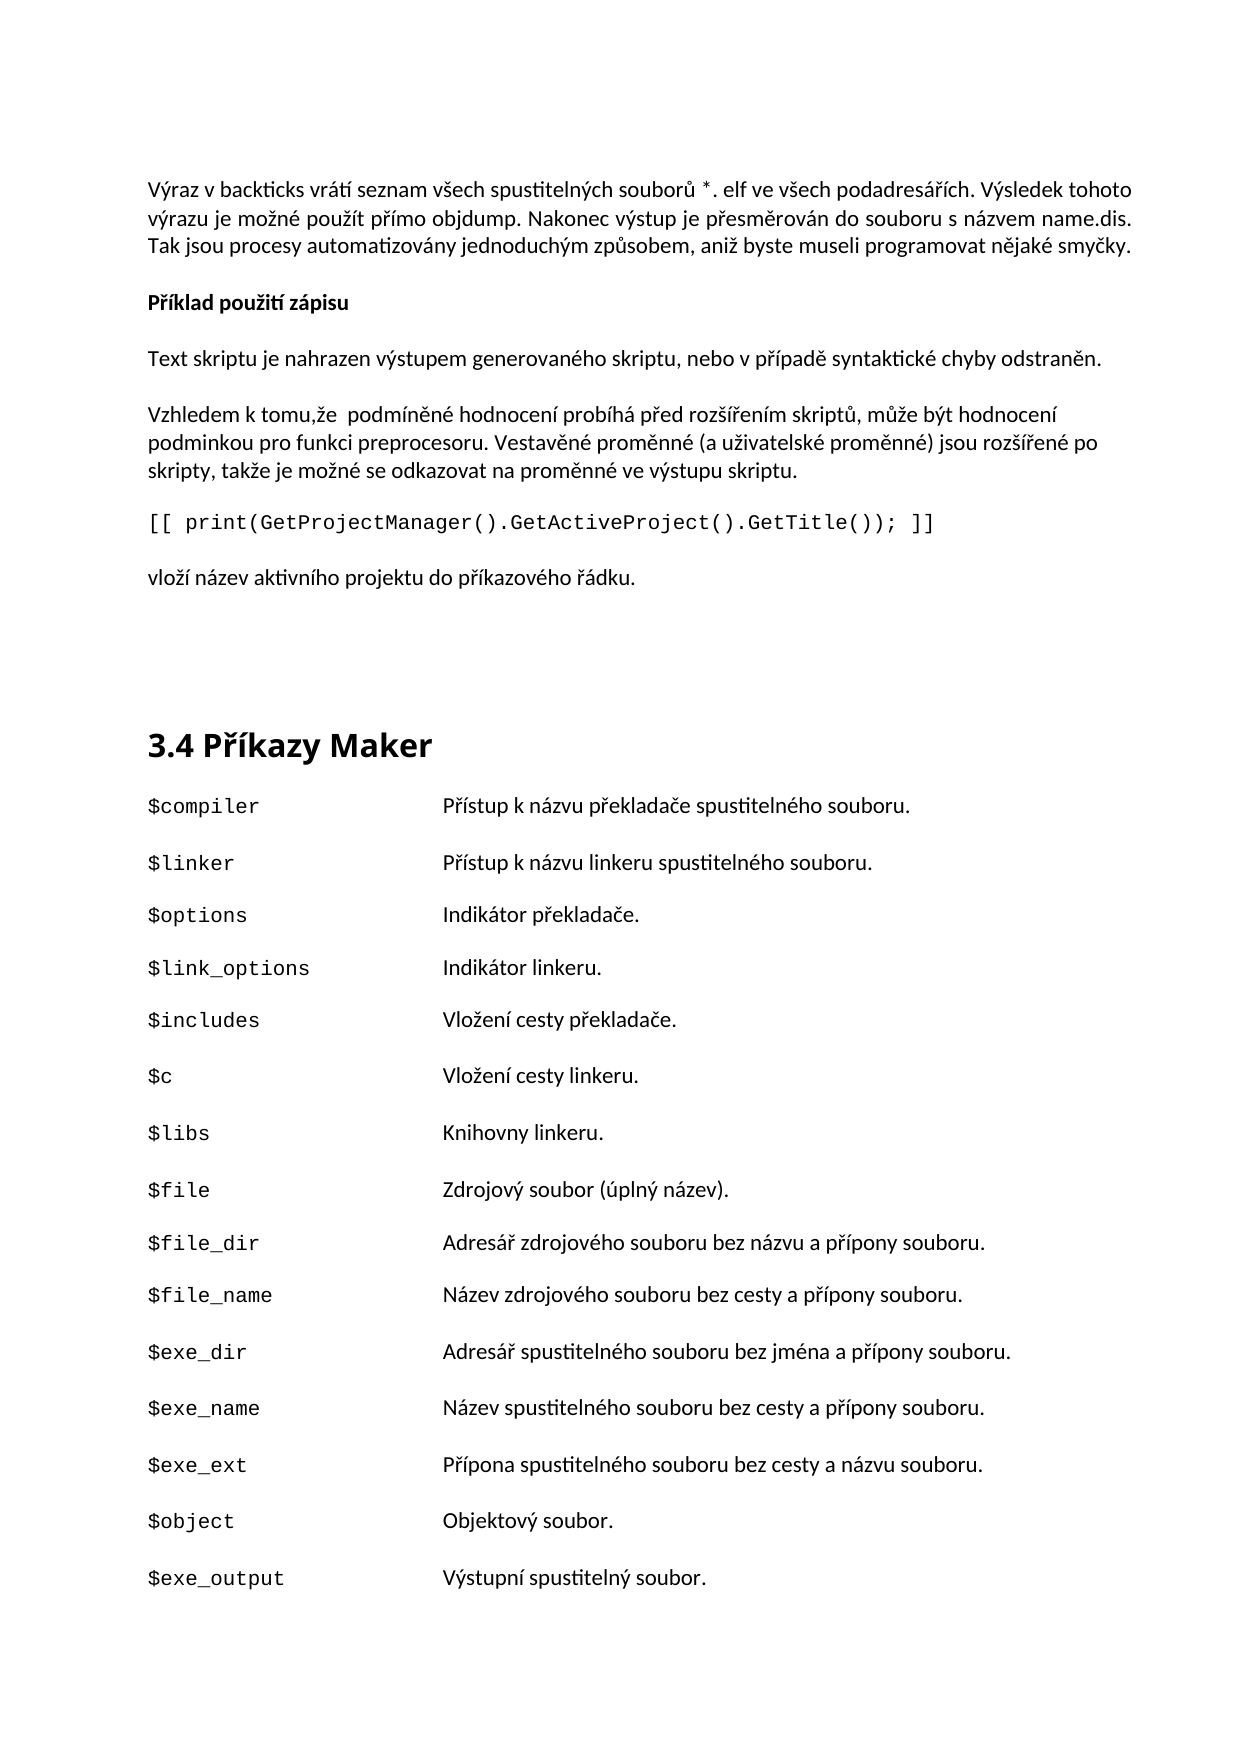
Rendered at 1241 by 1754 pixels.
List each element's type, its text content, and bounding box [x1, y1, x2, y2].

text $options Indikátor překladače. [148, 900, 1134, 929]
text $object Objektový soubor. [148, 1506, 1134, 1535]
text Výraz v backticks vrátí seznam všech spustitelných souborů *. elf ve všech podadresářích. Výsledek tohoto výrazu je možné použít přímo objdump. Nakonec výstup je přesměrován do souboru s názvem name.dis. Tak jsou procesy automatizovány jednoduchým způsobem, aniž byste museli programovat nějaké smyčky. [148, 176, 1134, 260]
text 3.4 Příkazy Maker [148, 723, 1134, 767]
text $compiler Přístup k názvu překladače spustitelného souboru. [148, 791, 1134, 820]
text $exe_dir Adresář spustitelného souboru bez jména a přípony souboru. [148, 1337, 1134, 1365]
text Příklad použití zápisu [148, 288, 1134, 316]
text $c Vložení cesty linkeru. [148, 1062, 1134, 1090]
text $exe_name Název spustitelného souboru bez cesty a přípony souboru. [148, 1393, 1134, 1422]
text $exe_output Výstupní spustitelný soubor. [148, 1563, 1134, 1592]
text $linker Přístup k názvu linkeru spustitelného souboru. [148, 848, 1134, 876]
text $exe_ext Přípona spustitelného souboru bez cesty a názvu souboru. [148, 1450, 1134, 1478]
text $link_options Indikátor linkeru. [148, 953, 1134, 981]
text vloží název aktivního projektu do příkazového řádku. [148, 563, 1134, 592]
text $libs Knihovny linkeru. [148, 1118, 1134, 1147]
text [[ print(GetProjectManager().GetActiveProject().GetTitle()); ]] [148, 512, 1134, 536]
text $file_dir Adresář zdrojového souboru bez názvu a přípony souboru. [148, 1228, 1134, 1257]
text $file_name Název zdrojového souboru bez cesty a přípony souboru. [148, 1280, 1134, 1309]
text Text skriptu je nahrazen výstupem generovaného skriptu, nebo v případě syntaktické chyby odstraněn. [148, 344, 1134, 372]
text Vzhledem k tomu,že podmíněné hodnocení probíhá před rozšířením skriptů, může být hodnocení podminkou pro funkci preprocesoru. Vestavěné proměnné (a uživatelské proměnné) jsou rozšířené po skripty, takže je možné se odkazovat na proměnné ve výstupu skriptu. [148, 400, 1134, 484]
text $includes Vložení cesty překladače. [148, 1005, 1134, 1034]
text $file Zdrojový soubor (úplný název). [148, 1176, 1134, 1204]
